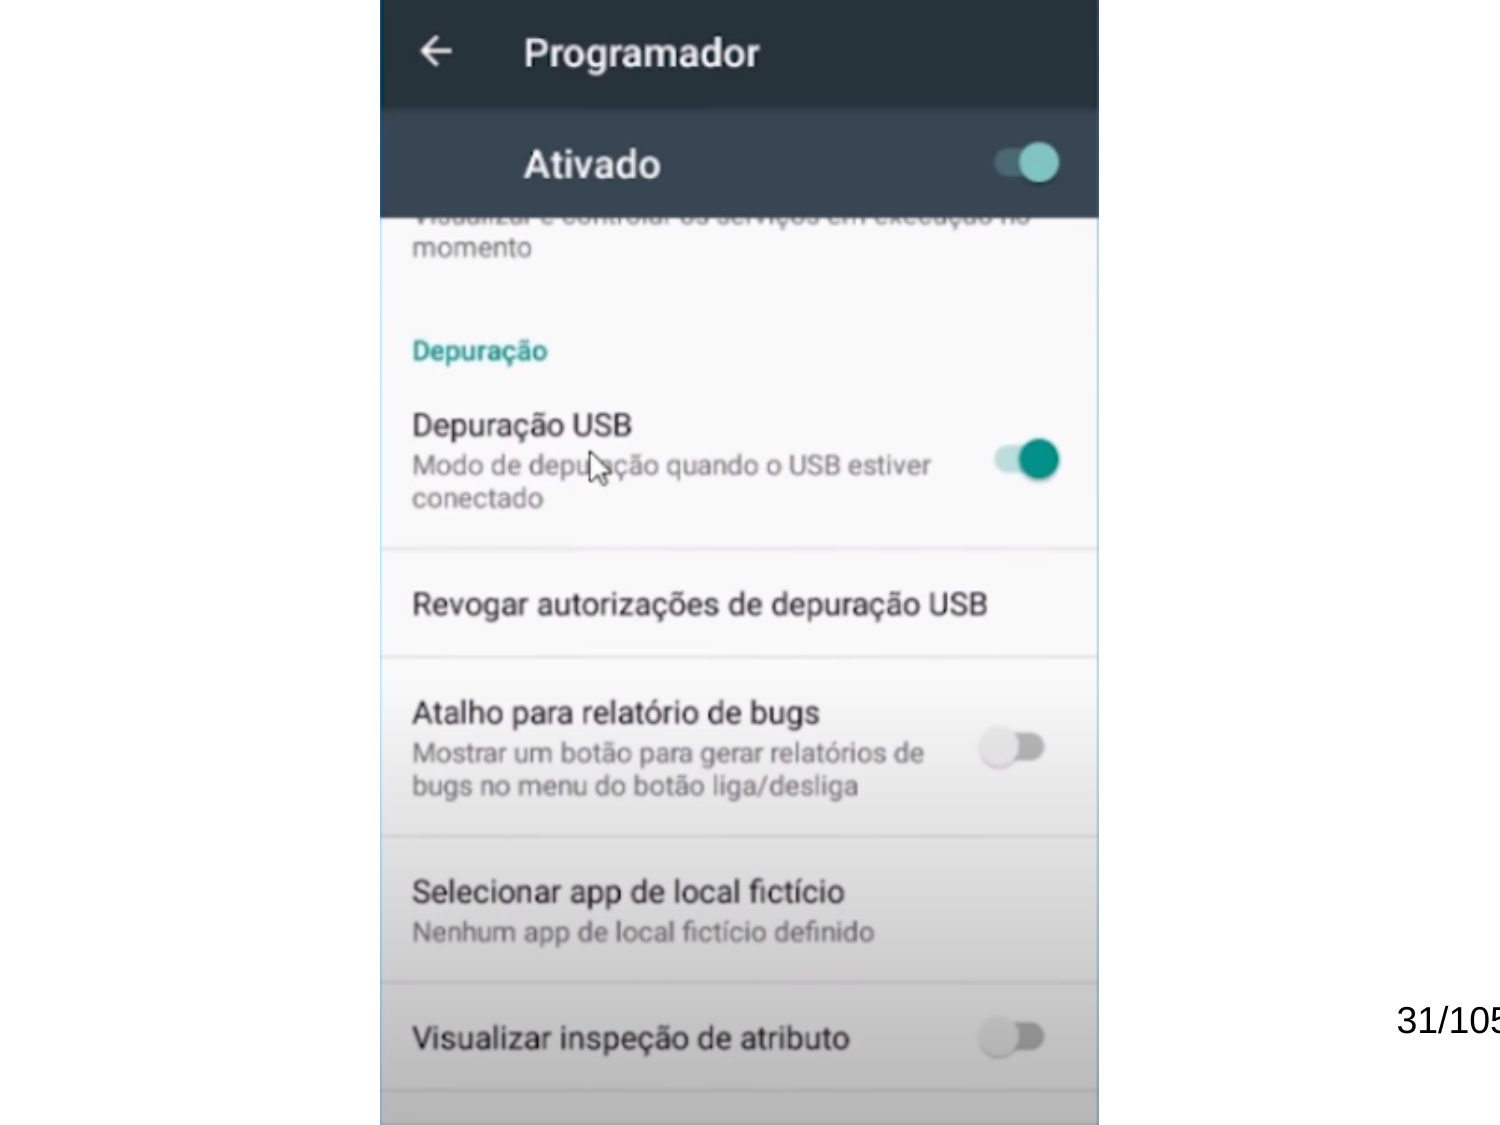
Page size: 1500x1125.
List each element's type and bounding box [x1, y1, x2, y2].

picture [380, 0, 1099, 1125]
